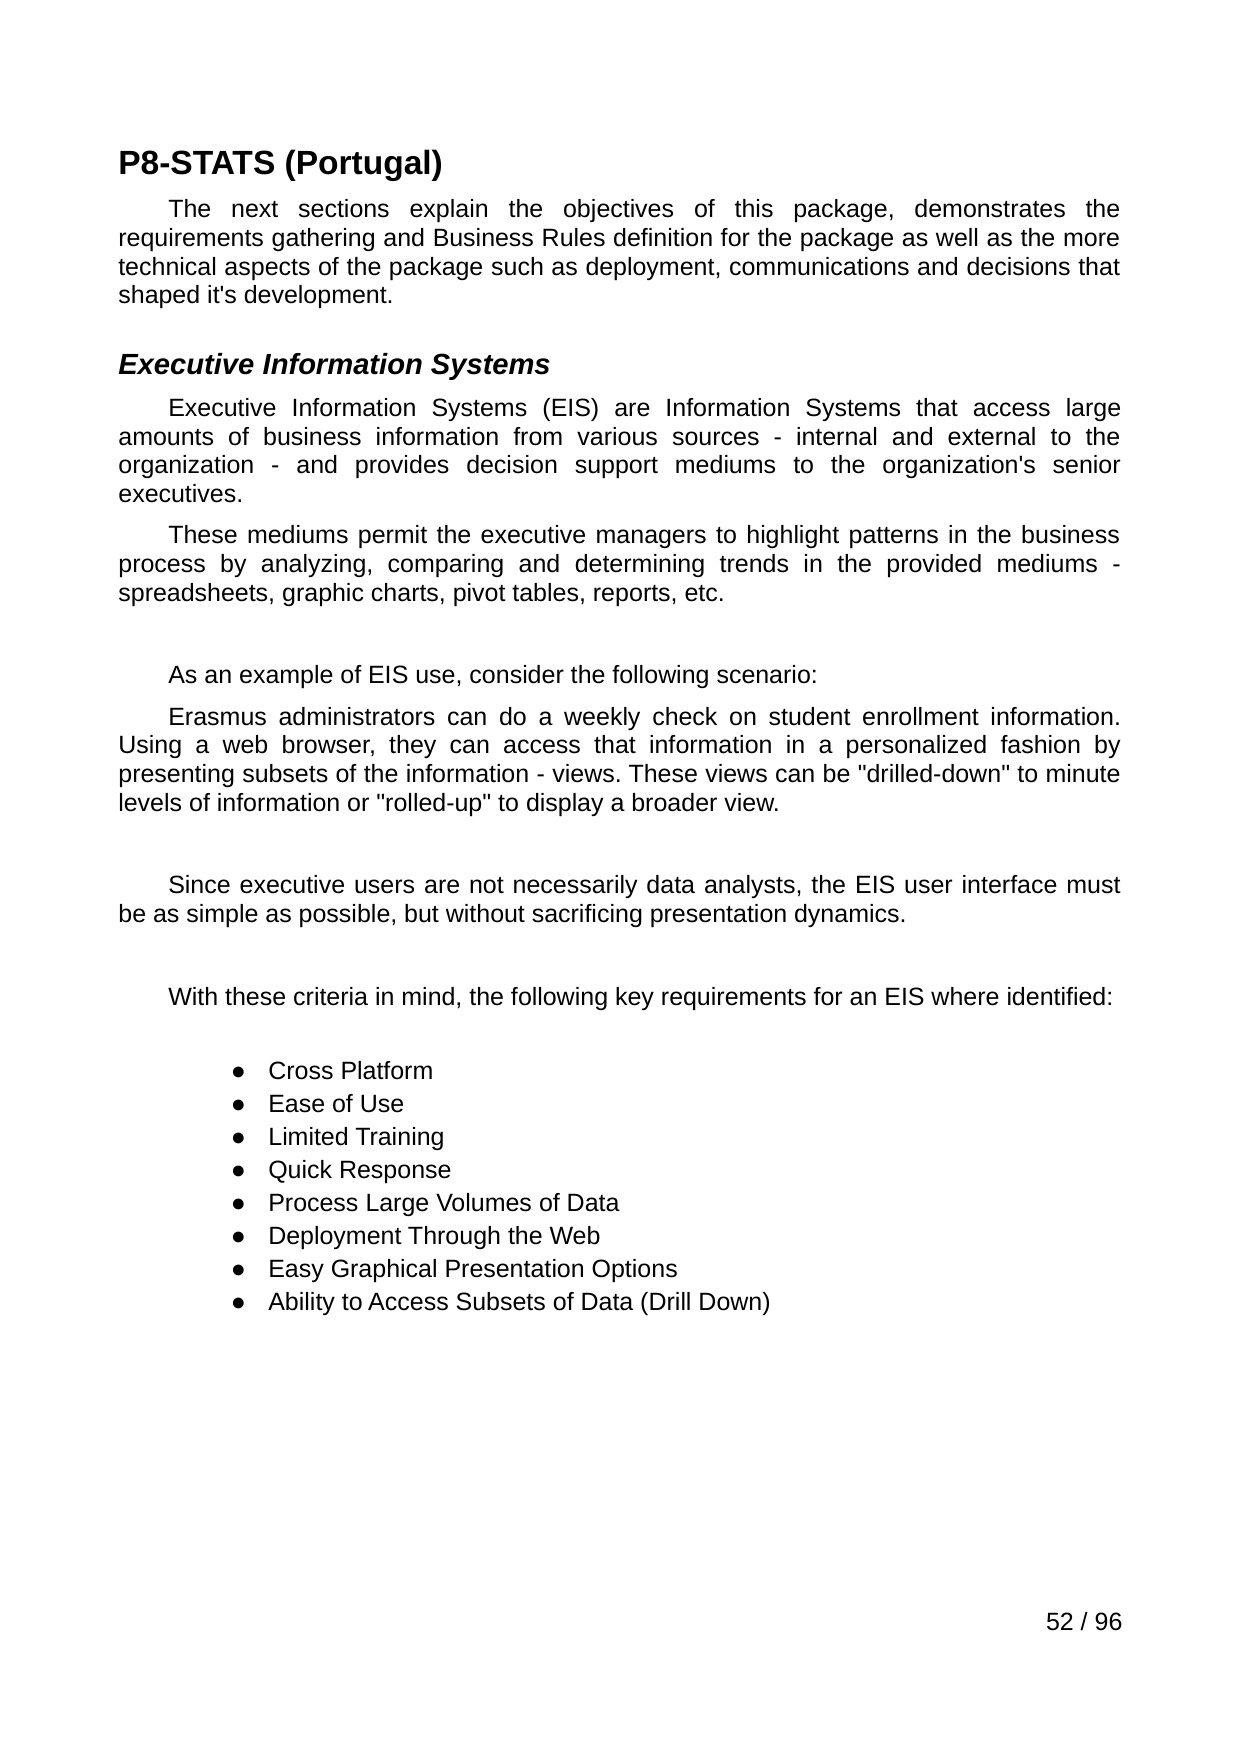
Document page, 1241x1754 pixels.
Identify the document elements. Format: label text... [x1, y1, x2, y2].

list Limited Training [231, 1122, 1122, 1151]
text Executive Information Systems (EIS) are Information Systems that access large amounts of business information from various sources - internal and external to the organization - and provides decision support mediums to the organization's senior executives. [118, 393, 1122, 508]
text With these criteria in mind, the following key requirements for an EIS where identified: [118, 982, 1122, 1010]
list Deployment Through the Web [231, 1221, 1122, 1250]
list Quick Response [231, 1155, 1122, 1184]
text These mediums permit the executive managers to highlight patterns in the business process by analyzing, comparing and determining trends in the provided mediums - spreadsheets, graphic charts, pivot tables, reports, etc. [118, 520, 1122, 607]
subtitle P8-STATS (Portugal) [118, 143, 1122, 182]
list Process Large Volumes of Data [231, 1188, 1122, 1217]
list Cross Platform [231, 1056, 1122, 1084]
list Ease of Use [231, 1089, 1122, 1118]
text As an example of EIS use, consider the following scenario: [118, 660, 1122, 689]
text Erasmus administrators can do a weekly check on student enrollment information. Using a web browser, they can access that information in a personalized fashion by presenting subsets of the information - views. These views can be "drilled-down" to minute levels of information or "rolled-up" to display a broader view. [118, 702, 1122, 817]
list Ability to Access Subsets of Data (Drill Down) [231, 1287, 1122, 1316]
text Since executive users are not necessarily data analysts, the EIS user interface must be as simple as possible, but without sacrificing presentation dynamics. [118, 870, 1122, 928]
list Easy Graphical Presentation Options [231, 1254, 1122, 1283]
text The next sections explain the objectives of this package, demonstrates the requirements gathering and Business Rules definition for the package as well as the more technical aspects of the package such as deployment, communications and decisions that shaped it's development. [118, 194, 1122, 309]
subtitle Executive Information Systems [118, 347, 1122, 380]
